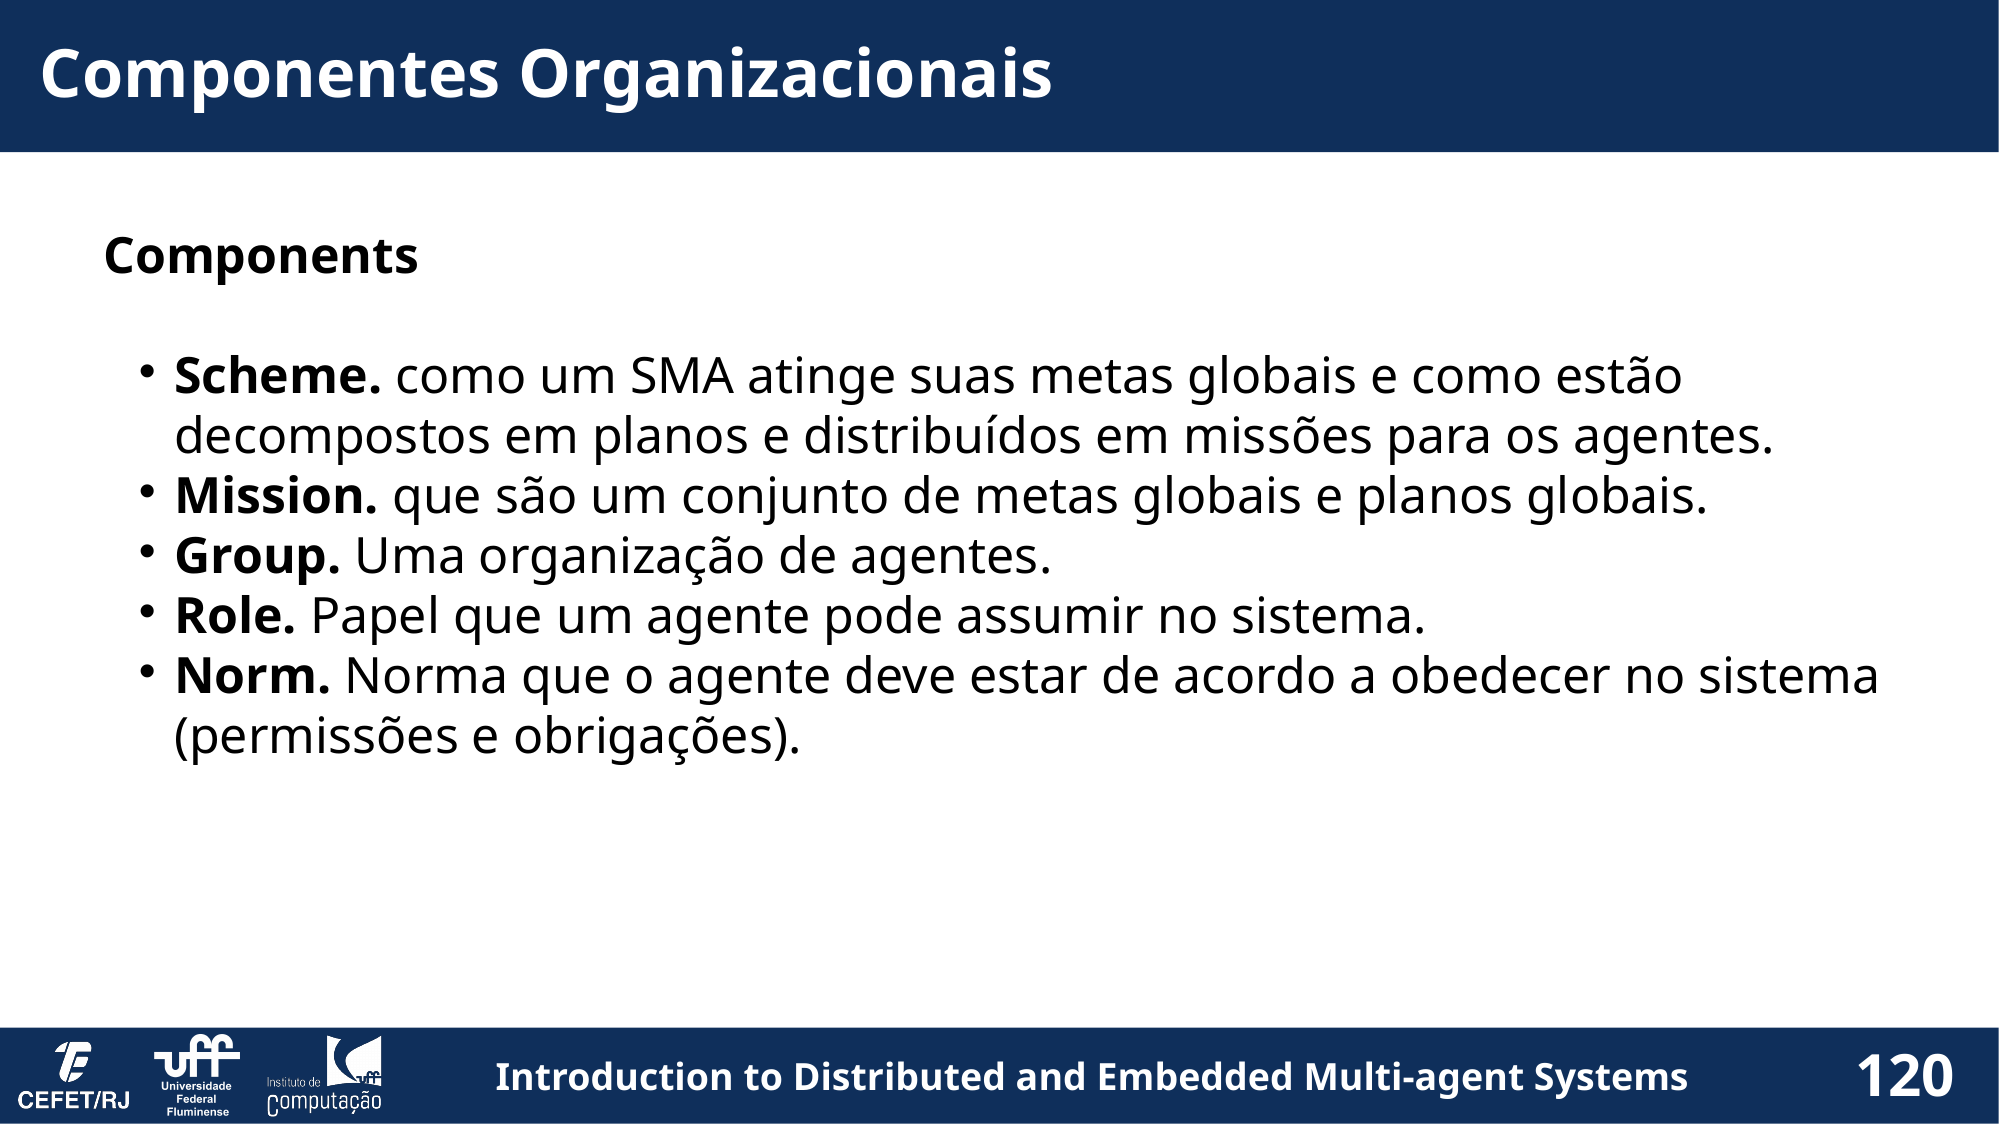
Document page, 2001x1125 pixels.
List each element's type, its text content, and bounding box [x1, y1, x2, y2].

text_box Components Scheme. como um SMA atinge suas metas globais e como estão decompostos em planos e distribuídos em missões para os agentes. Mission. que são um conjunto de metas globais e planos globais. Group. Uma organização de agentes. Role. Papel que um agente pode assumir no sistema. Norm. Norma que o agente deve estar de acordo a obedecer no sistema (permissões e obrigações). [88, 216, 1949, 772]
picture [153, 1033, 241, 1121]
picture [18, 1021, 129, 1125]
text_box Componentes Organizacionais [25, 23, 1999, 119]
picture [265, 1033, 383, 1117]
